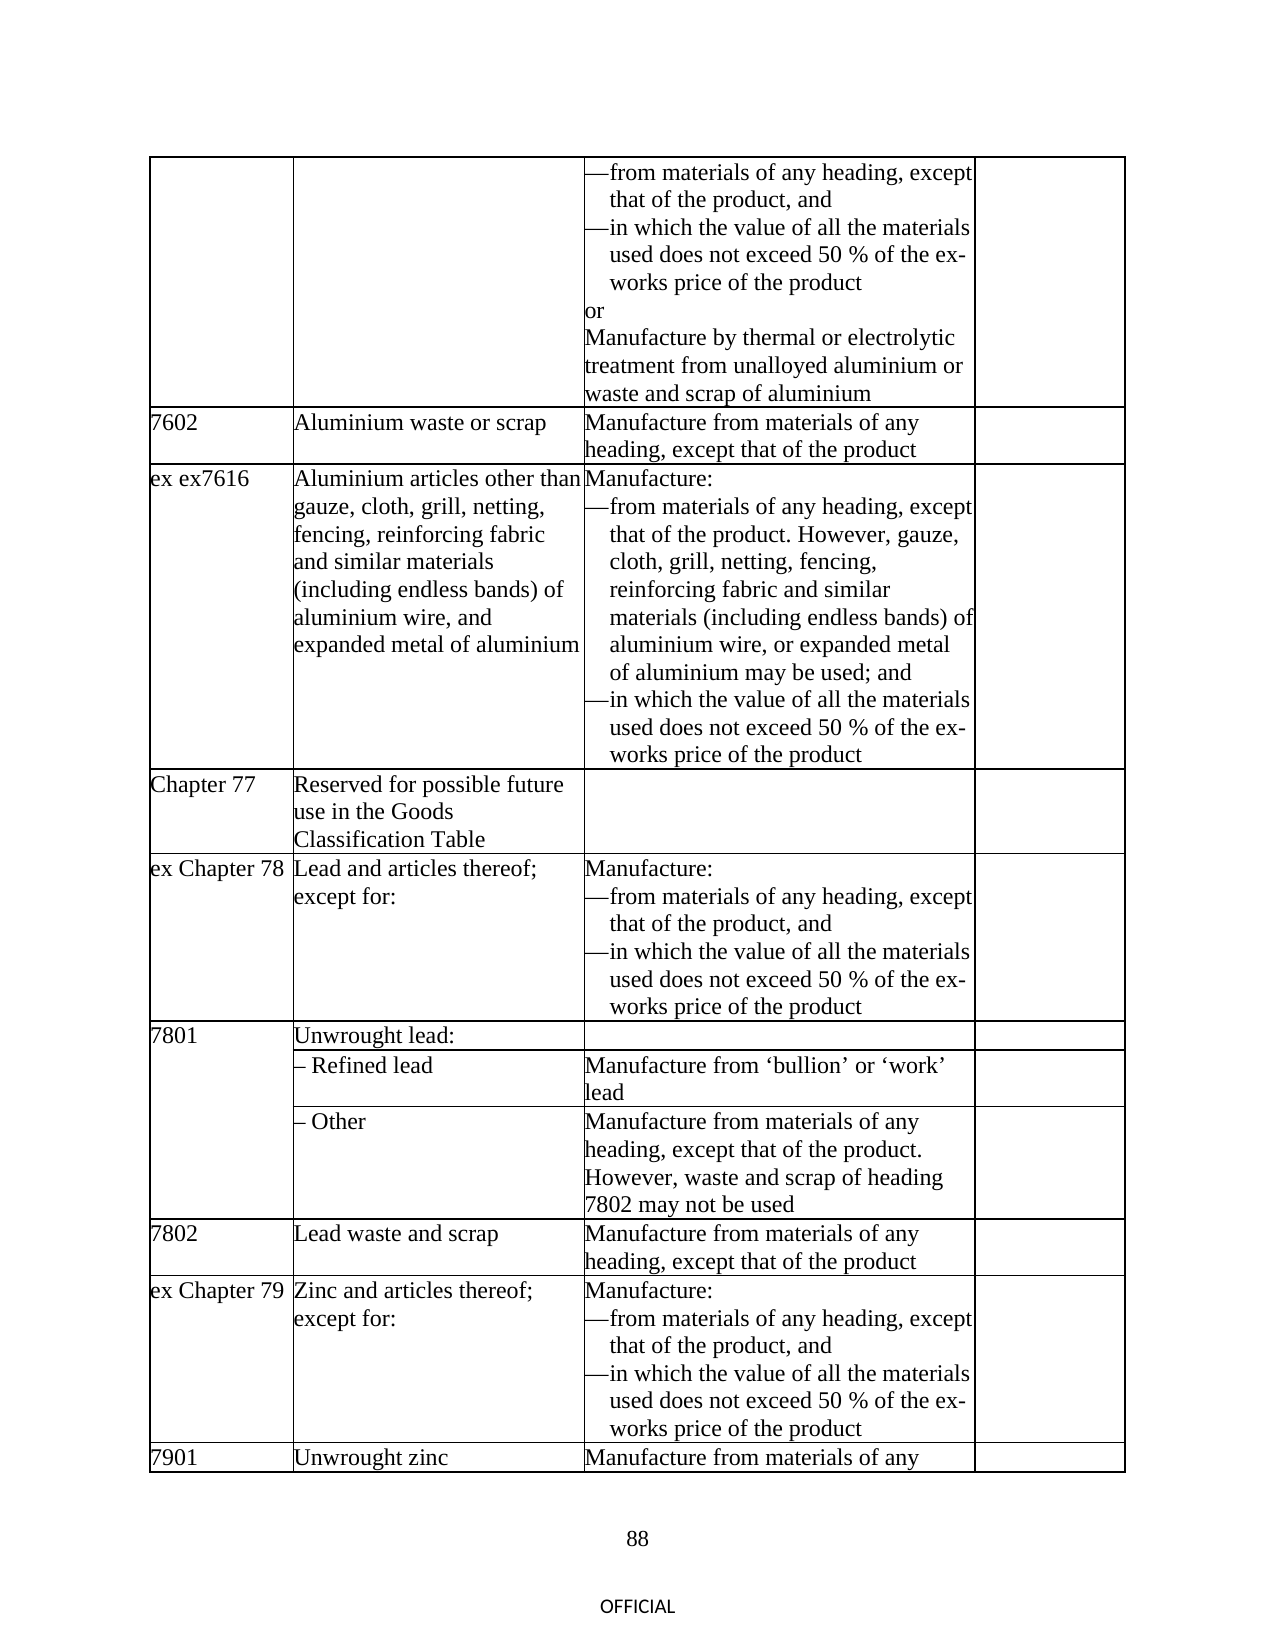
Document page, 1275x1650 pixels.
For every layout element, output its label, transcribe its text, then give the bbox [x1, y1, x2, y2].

table_cell Manufacture from materials of any [585, 1443, 974, 1471]
table_header from materials of any heading, except that of the product, and [609, 882, 974, 937]
table_header in which the value of all the materials used does not exceed 50 % of the ex-works price of the product [609, 213, 974, 296]
table_cell Unwrought zinc [294, 1443, 584, 1471]
table_header — [585, 492, 609, 685]
table_cell Reserved for possible future use in the Goods Classification Table [294, 770, 584, 853]
table_cell [585, 770, 974, 853]
table_cell 7901 [151, 1443, 293, 1471]
table_cell [976, 465, 1124, 768]
table_header from materials of any heading, except that of the product. However, gauze, cloth, grill, netting, fencing, reinforcing fabric and similar materials (including endless bands) of aluminium wire, or expanded metal of aluminium may be used; and [609, 492, 974, 685]
table_cell Manufacture: [585, 1276, 974, 1442]
table_cell Aluminium waste or scrap [294, 408, 584, 463]
table_cell Manufacture from ‘bullion’ or ‘work’ lead [585, 1051, 974, 1106]
table_cell [976, 854, 1124, 1020]
table_header — [585, 1359, 609, 1442]
table_cell Lead and articles thereof; except for: [294, 854, 584, 1020]
table_cell [585, 1022, 974, 1049]
table_cell Aluminium articles other than gauze, cloth, grill, netting, fencing, reinforcing fabric and similar materials (including endless bands) of aluminium wire, and expanded metal of aluminium [294, 465, 584, 768]
table_cell ex Chapter 78 [151, 854, 293, 1020]
table_cell Manufacture from materials of any heading, except that of the product. However, waste and scrap of heading 7802 may not be used [585, 1107, 974, 1218]
table_header in which the value of all the materials used does not exceed 50 % of the ex-works price of the product [609, 685, 974, 768]
table_cell 7802 [151, 1220, 293, 1274]
table_cell [976, 158, 1124, 406]
table_cell [976, 1276, 1124, 1442]
table_header — [585, 213, 609, 296]
table_header — [585, 937, 609, 1020]
table_header from materials of any heading, except that of the product, and [609, 158, 974, 213]
table_cell Manufacture: [585, 465, 974, 768]
table_cell Chapter 77 [151, 770, 293, 853]
table_header in which the value of all the materials used does not exceed 50 % of the ex-works price of the product [609, 937, 974, 1020]
table_header — [585, 882, 609, 937]
table_cell Manufacture from materials of any heading, except that of the product [585, 1220, 974, 1274]
table_cell [976, 770, 1124, 853]
table_cell [976, 1051, 1124, 1106]
table_header from materials of any heading, except that of the product, and [609, 1304, 974, 1359]
table_header in which the value of all the materials used does not exceed 50 % of the ex-works price of the product [609, 1359, 974, 1442]
table_cell Lead waste and scrap [294, 1220, 584, 1274]
table_cell – Refined lead [294, 1051, 584, 1106]
table_cell Unwrought lead: [294, 1022, 584, 1049]
table_cell 7801 [151, 1022, 293, 1218]
table_header — [585, 1304, 609, 1359]
table_cell ex ex7616 [151, 465, 293, 768]
table_cell [294, 158, 584, 406]
table_cell [976, 1220, 1124, 1274]
table_cell [976, 1022, 1124, 1049]
table_header — [585, 158, 609, 213]
table_cell or Manufacture by thermal or electrolytic treatment from unalloyed aluminium or waste and scrap of aluminium [585, 158, 974, 406]
table_cell [976, 1443, 1124, 1471]
table_cell – Other [294, 1107, 584, 1218]
table_cell [151, 158, 293, 406]
table_cell 7602 [151, 408, 293, 463]
table_header — [585, 685, 609, 768]
table_cell Manufacture from materials of any heading, except that of the product [585, 408, 974, 463]
table_cell Zinc and articles thereof; except for: [294, 1276, 584, 1442]
table_cell [976, 1107, 1124, 1218]
table_cell ex Chapter 79 [151, 1276, 293, 1442]
table_cell Manufacture: [585, 854, 974, 1020]
table_cell [976, 408, 1124, 463]
